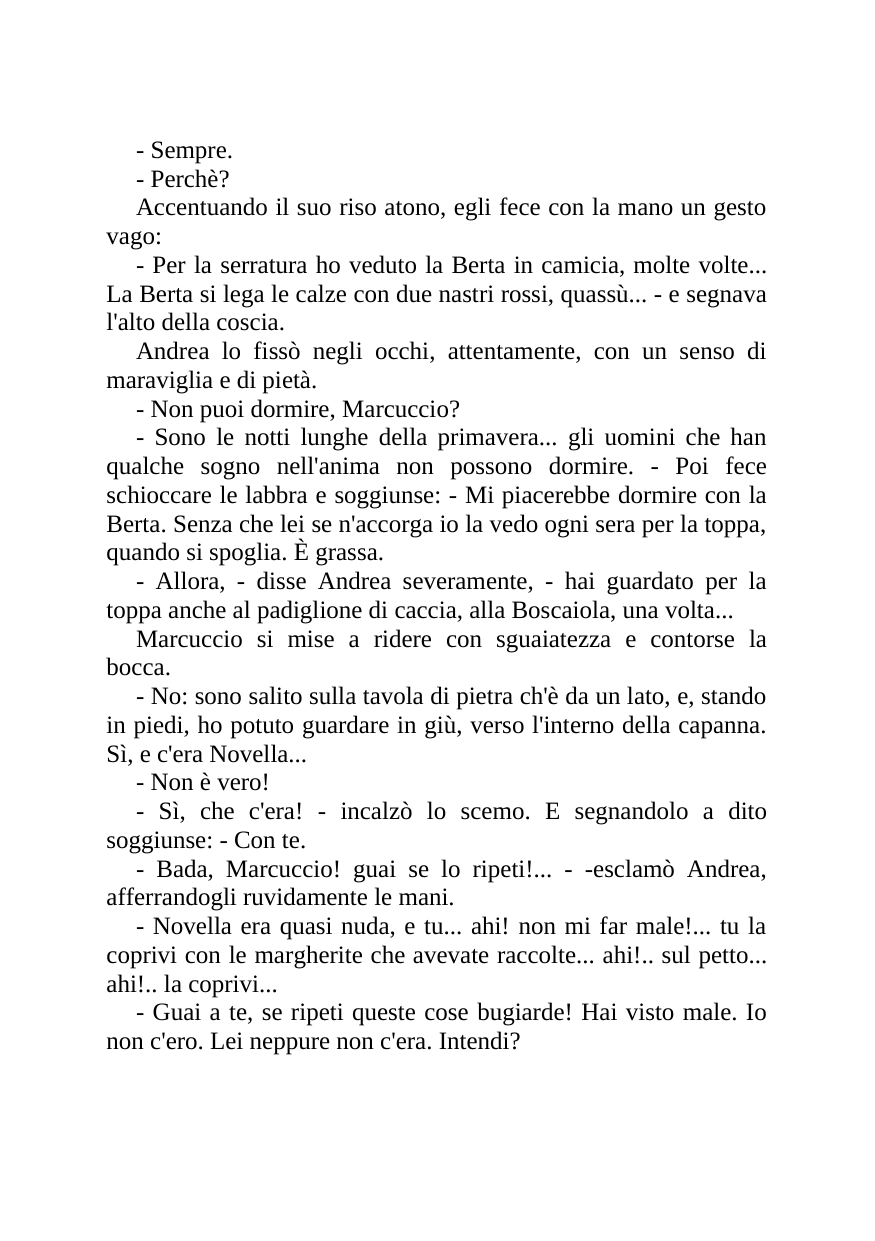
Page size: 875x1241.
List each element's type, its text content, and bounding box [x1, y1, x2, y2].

text - Sì, che c'era! - incalzò lo scemo. E segnandolo a dito soggiunse: - Con te. [106, 796, 768, 854]
text - Sempre. [106, 135, 768, 164]
text - Allora, - disse Andrea severamente, - hai guardato per la toppa anche al padiglione di caccia, alla Boscaiola, una volta... [106, 566, 768, 624]
text - No: sono salito sulla tavola di pietra ch'è da un lato, e, stando in piedi, ho potuto guardare in giù, verso l'interno della capanna. Sì, e c'era Novella... [106, 681, 768, 767]
text - Perchè? [106, 164, 768, 192]
text Marcuccio si mise a ridere con sguaiatezza e contorse la bocca. [106, 624, 768, 681]
text Andrea lo fissò negli occhi, attentamente, con un senso di maraviglia e di pietà. [106, 336, 768, 394]
text - Bada, Marcuccio! guai se lo ripeti!... - -esclamò Andrea, afferrandogli ruvidamente le mani. [106, 854, 768, 911]
text - Novella era quasi nuda, e tu... ahi! non mi far male!... tu la coprivi con le margherite che avevate raccolte... ahi!.. sul petto... ahi!.. la coprivi... [106, 911, 768, 997]
text Accentuando il suo riso atono, egli fece con la mano un gesto vago: [106, 192, 768, 250]
text - Guai a te, se ripeti queste cose bugiarde! Hai visto male. Io non c'ero. Lei neppure non c'era. Intendi? [106, 997, 768, 1055]
text - Sono le notti lunghe della primavera... gli uomini che han qualche sogno nell'anima non possono dormire. - Poi fece schioccare le labbra e soggiunse: - Mi piacerebbe dormire con la Berta. Senza che lei se n'accorga io la vedo ogni sera per la toppa, quando si spoglia. È grassa. [106, 422, 768, 566]
text - Per la serratura ho veduto la Berta in camicia, molte volte... La Berta si lega le calze con due nastri rossi, quassù... - e segnava l'alto della coscia. [106, 250, 768, 336]
text - Non è vero! [106, 767, 768, 796]
text - Non puoi dormire, Marcuccio? [106, 394, 768, 422]
